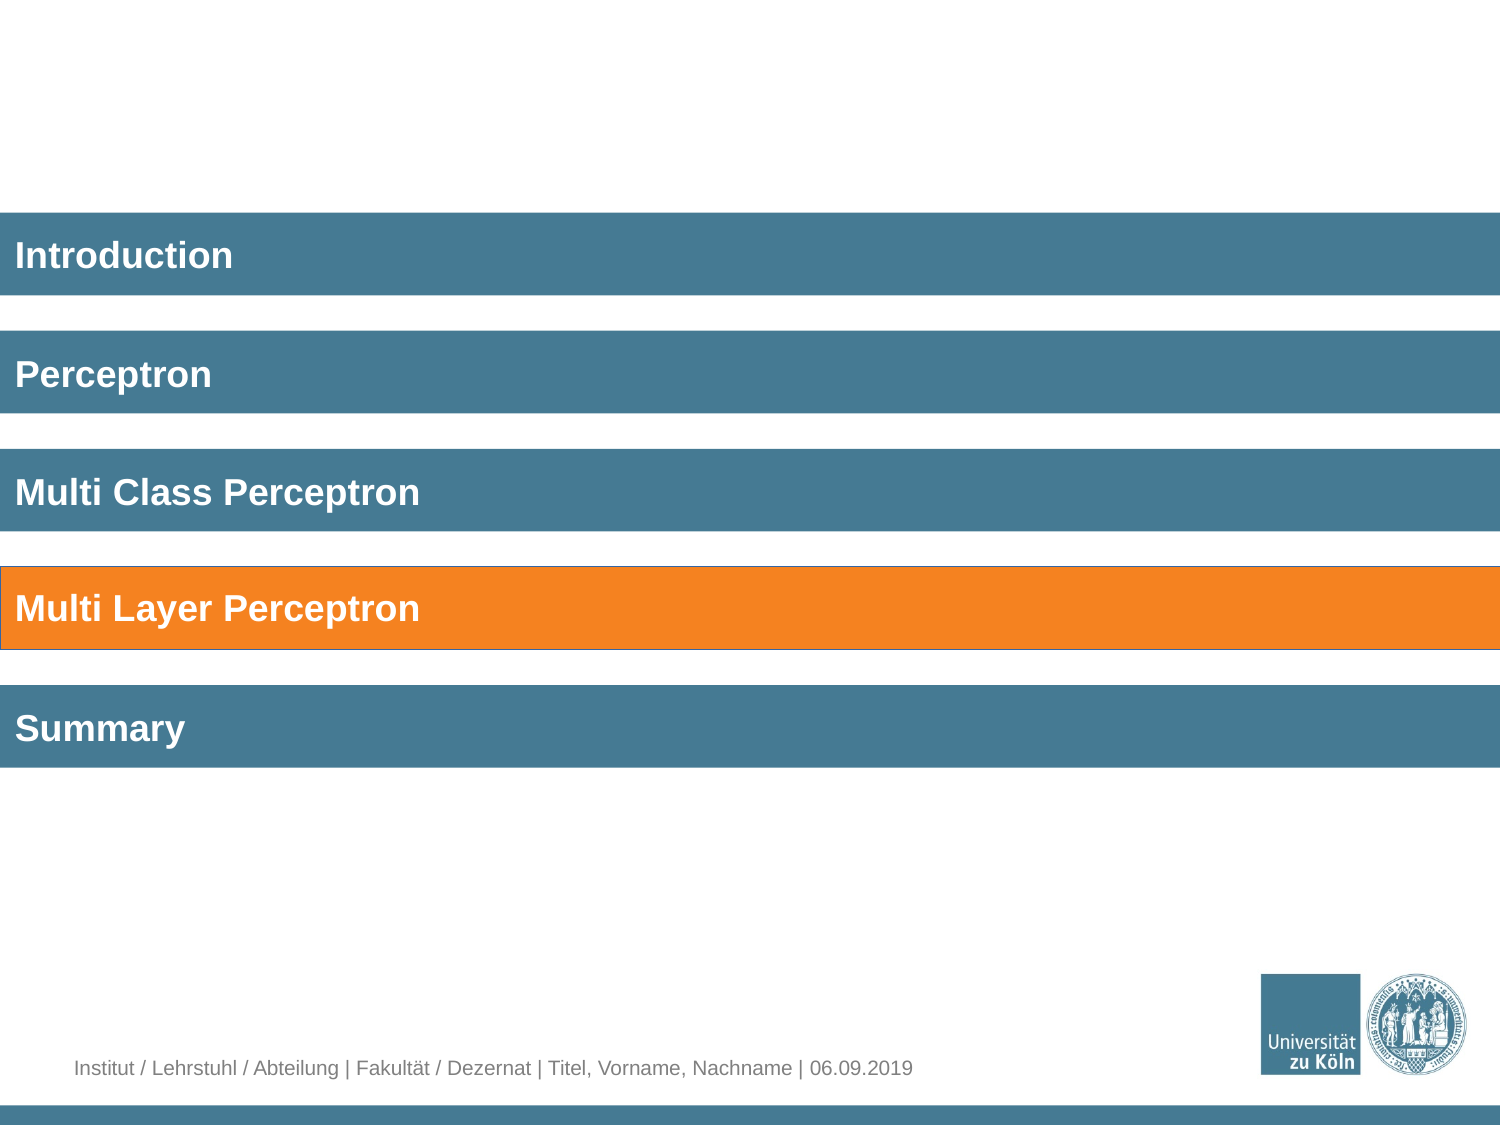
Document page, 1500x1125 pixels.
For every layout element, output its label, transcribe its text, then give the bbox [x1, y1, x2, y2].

text_box Multi Layer Perceptron [0, 566, 1500, 650]
picture [1257, 969, 1471, 1079]
